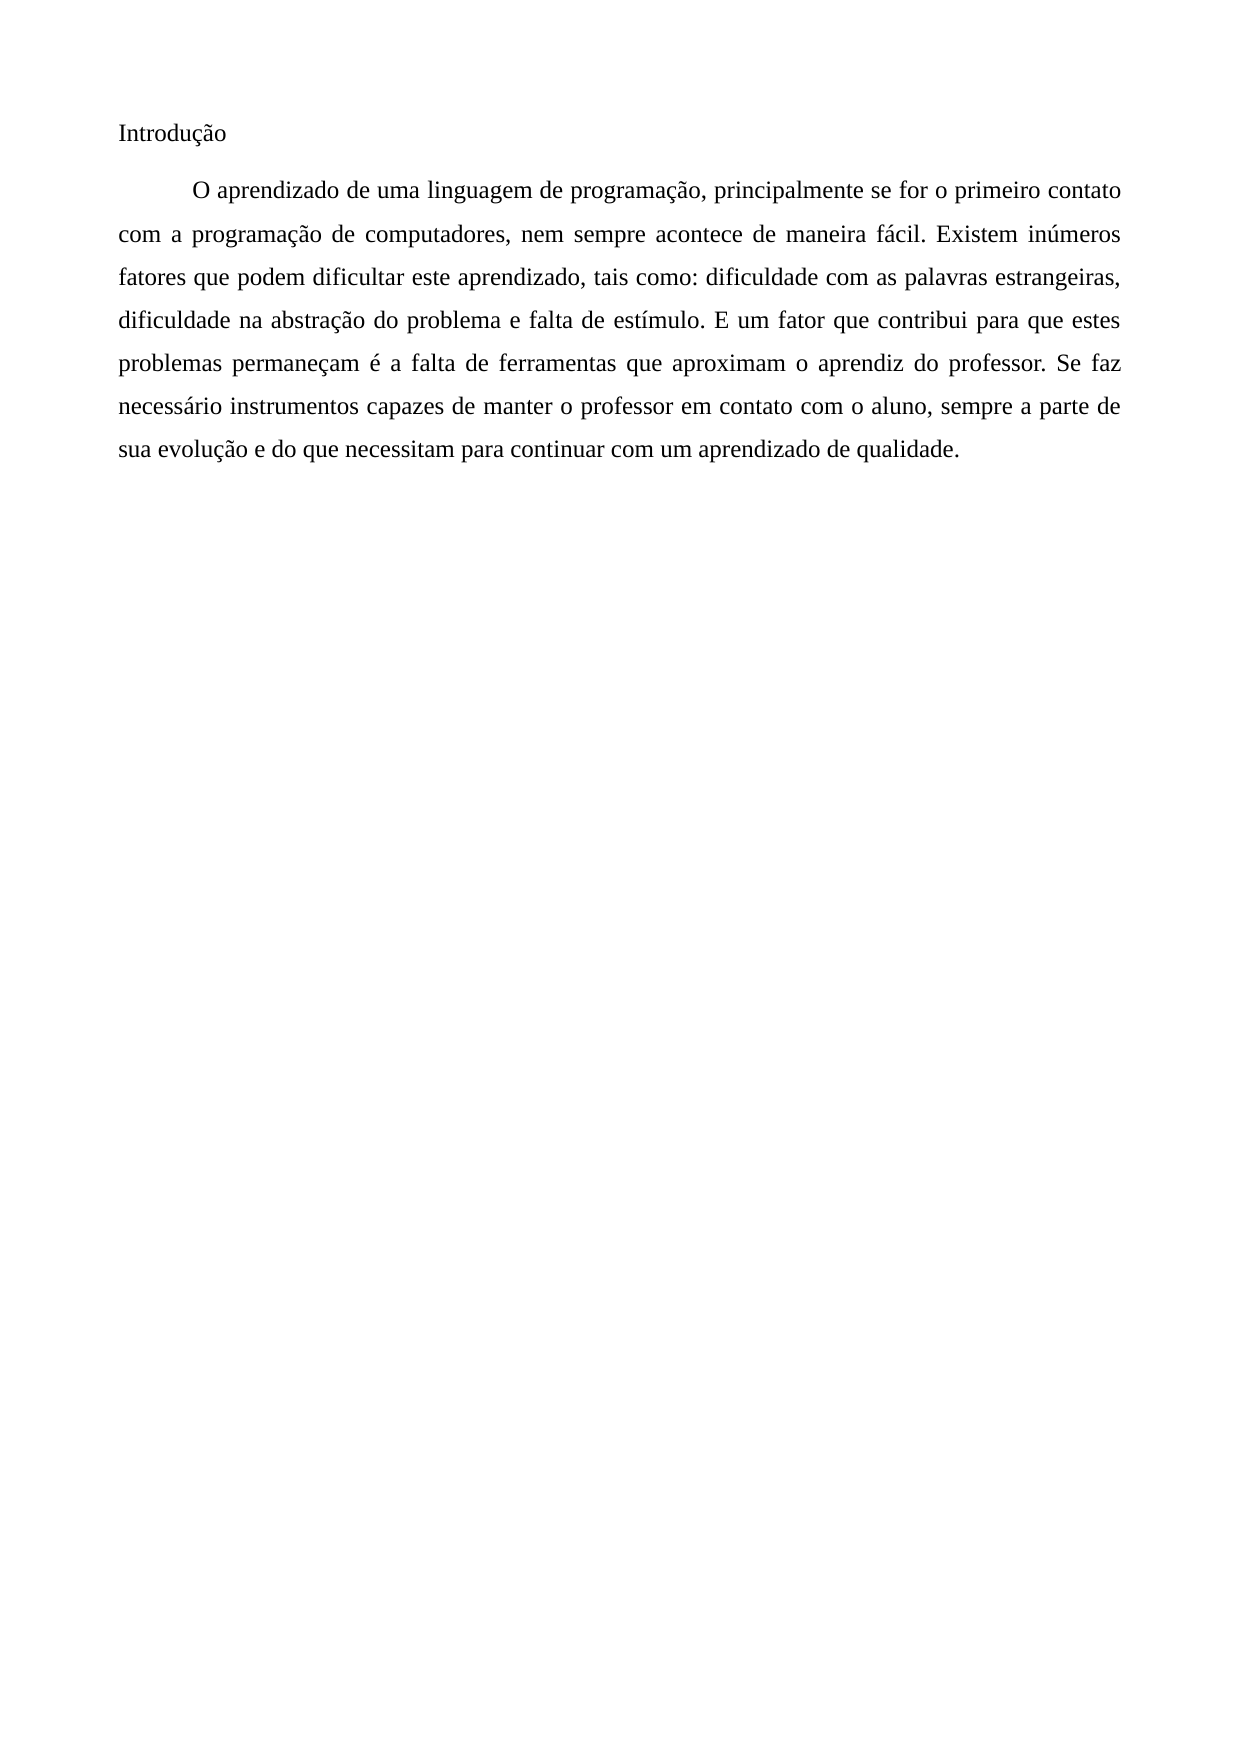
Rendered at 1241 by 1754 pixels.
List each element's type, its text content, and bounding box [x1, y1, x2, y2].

text Introdução [118, 118, 1122, 147]
text O aprendizado de uma linguagem de programação, principalmente se for o primeiro contato com a programação de computadores, nem sempre acontece de maneira fácil. Existem inúmeros fatores que podem dificultar este aprendizado, tais como: dificuldade com as palavras estrangeiras, dificuldade na abstração do problema e falta de estímulo. E um fator que contribui para que estes problemas permaneçam é a falta de ferramentas que aproximam o aprendiz do professor. Se faz necessário instrumentos capazes de manter o professor em contato com o aluno, sempre a parte de sua evolução e do que necessitam para continuar com um aprendizado de qualidade. [118, 176, 1122, 463]
